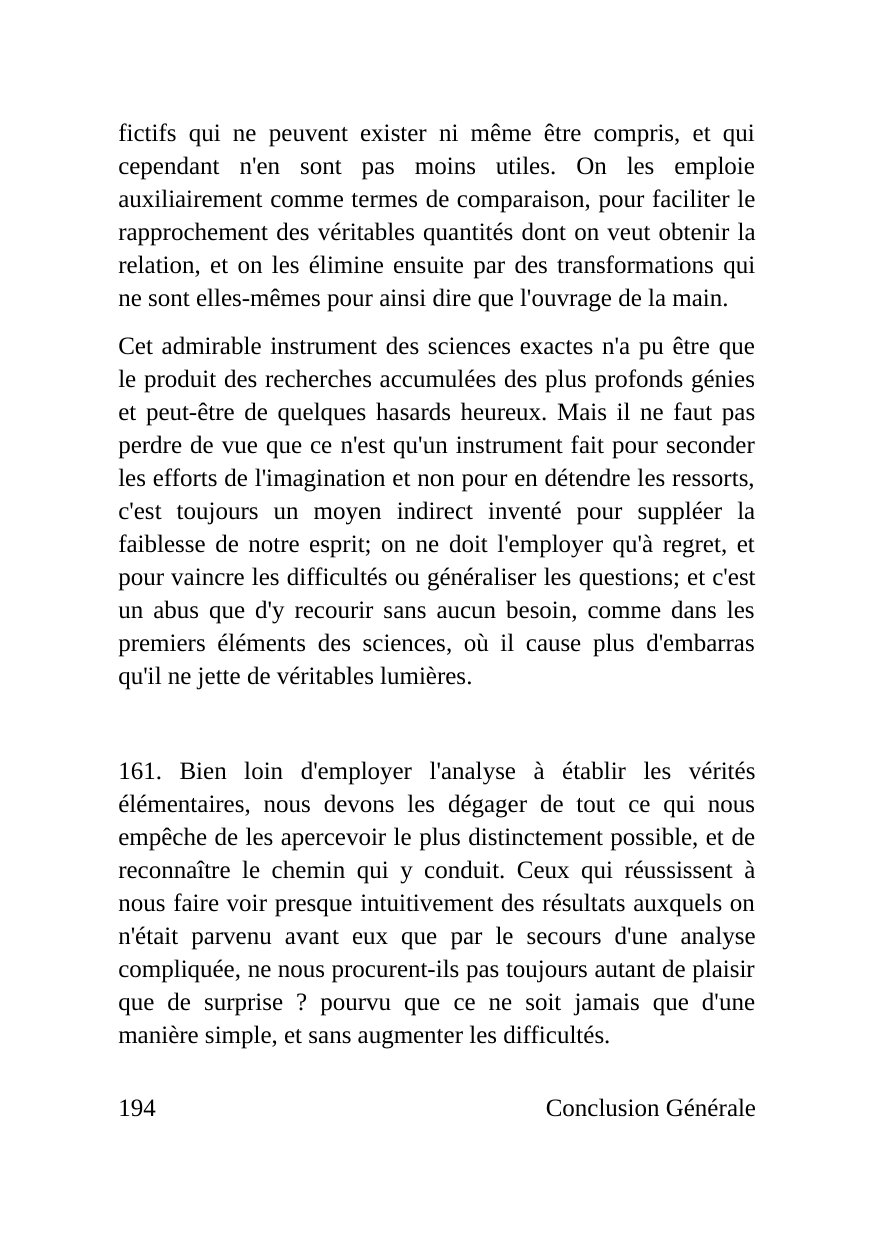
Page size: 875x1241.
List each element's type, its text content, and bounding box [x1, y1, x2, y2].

text 161. Bien loin d'employer l'analyse à établir les vérités élémentaires, nous devons les dégager de tout ce qui nous empêche de les apercevoir le plus distinctement possible, et de reconnaître le chemin qui y conduit. Ceux qui réussissent à nous faire voir presque intuitivement des résultats auxquels on n'était parvenu avant eux que par le secours d'une analyse compliquée, ne nous procurent-ils pas toujours autant de plaisir que de surprise ? pourvu que ce ne soit jamais que d'une manière simple, et sans augmenter les difficultés. [118, 756, 756, 1049]
text fictifs qui ne peuvent exister ni même être compris, et qui cependant n'en sont pas moins utiles. On les emploie auxiliairement comme termes de comparaison, pour faciliter le rapprochement des véritables quantités dont on veut obtenir la relation, et on les élimine ensuite par des transformations qui ne sont elles-mêmes pour ainsi dire que l'ouvrage de la main. [118, 118, 756, 312]
text Cet admirable instrument des sciences exactes n'a pu être que le produit des recherches accumulées des plus profonds génies et peut-être de quelques hasards heureux. Mais il ne faut pas perdre de vue que ce n'est qu'un instrument fait pour seconder les efforts de l'imagination et non pour en détendre les ressorts, c'est toujours un moyen indirect inventé pour suppléer la faiblesse de notre esprit; on ne doit l'employer qu'à regret, et pour vaincre les difficultés ou généraliser les questions; et c'est un abus que d'y recourir sans aucun besoin, comme dans les premiers éléments des sciences, où il cause plus d'embarras qu'il ne jette de véritables lumières. [118, 331, 756, 690]
